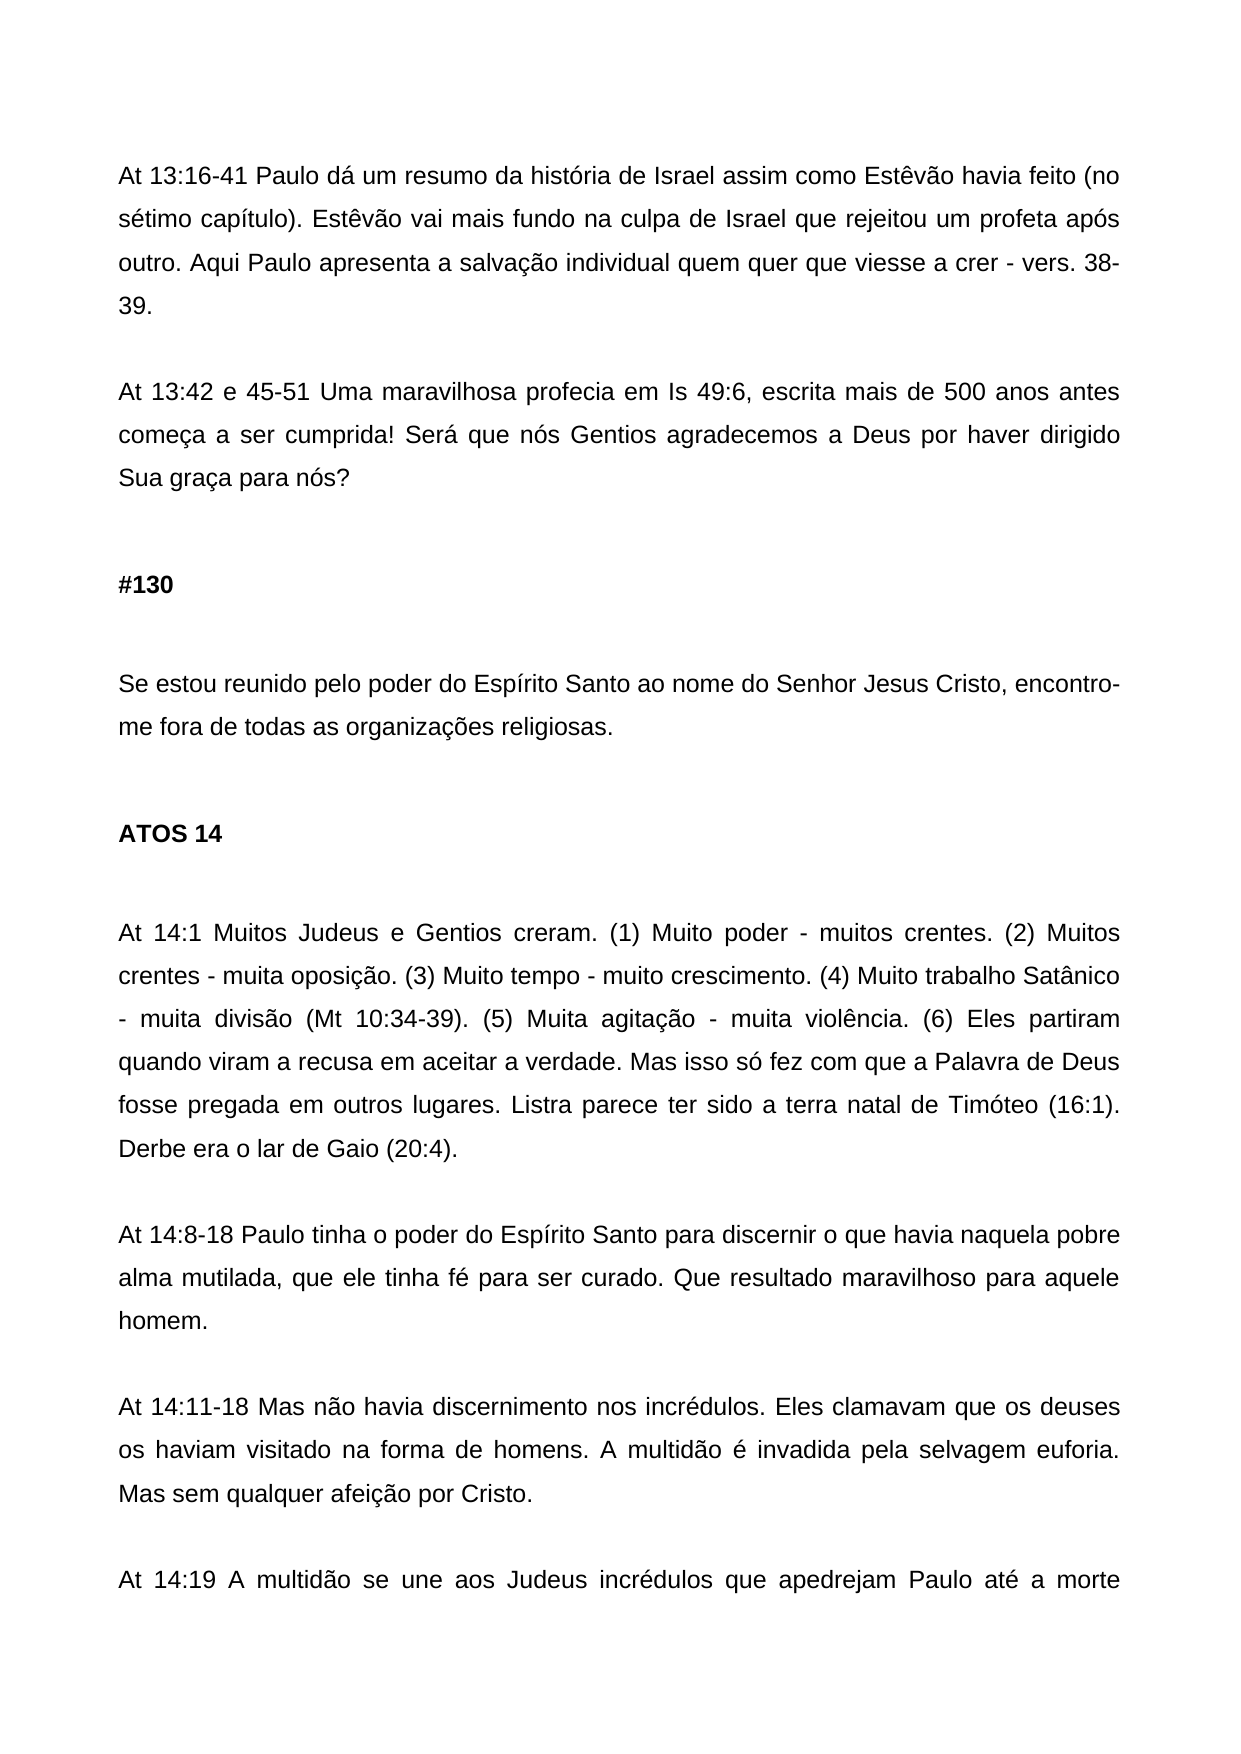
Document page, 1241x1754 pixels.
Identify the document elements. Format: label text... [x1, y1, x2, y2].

text At 14:1 Muitos Judeus e Gentios creram. (1) Muito poder - muitos crentes. (2) Muitos crentes - muita oposição. (3) Muito tempo - muito crescimento. (4) Muito trabalho Satânico - muita divisão (Mt 10:34-39). (5) Muita agitação - muita violência. (6) Eles partiram quando viram a recusa em aceitar a verdade. Mas isso só fez com que a Palavra de Deus fosse pregada em outros lugares. Listra parece ter sido a terra natal de Timóteo (16:1). Derbe era o lar de Gaio (20:4). [118, 918, 1122, 1162]
text At 13:16-41 Paulo dá um resumo da história de Israel assim como Estêvão havia feito (no sétimo capítulo). Estêvão vai mais fundo na culpa de Israel que rejeitou um profeta após outro. Aqui Paulo apresenta a salvação individual quem quer que viesse a crer - vers. 38-39. [118, 161, 1122, 319]
text At 14:19 A multidão se une aos Judeus incrédulos que apedrejam Paulo até a morte [118, 1565, 1122, 1593]
subtitle #130 [118, 570, 1122, 599]
text Se estou reunido pelo poder do Espírito Santo ao nome do Senhor Jesus Cristo, encontro-me fora de todas as organizações religiosas. [118, 669, 1122, 741]
subtitle ATOS 14 [118, 819, 1122, 848]
text At 14:8-18 Paulo tinha o poder do Espírito Santo para discernir o que havia naquela pobre alma mutilada, que ele tinha fé para ser curado. Que resultado maravilhoso para aquele homem. [118, 1220, 1122, 1335]
text At 14:11-18 Mas não havia discernimento nos incrédulos. Eles clamavam que os deuses os haviam visitado na forma de homens. A multidão é invadida pela selvagem euforia. Mas sem qualquer afeição por Cristo. [118, 1392, 1122, 1507]
text At 13:42 e 45-51 Uma maravilhosa profecia em Is 49:6, escrita mais de 500 anos antes começa a ser cumprida! Será que nós Gentios agradecemos a Deus por haver dirigido Sua graça para nós? [118, 377, 1122, 492]
